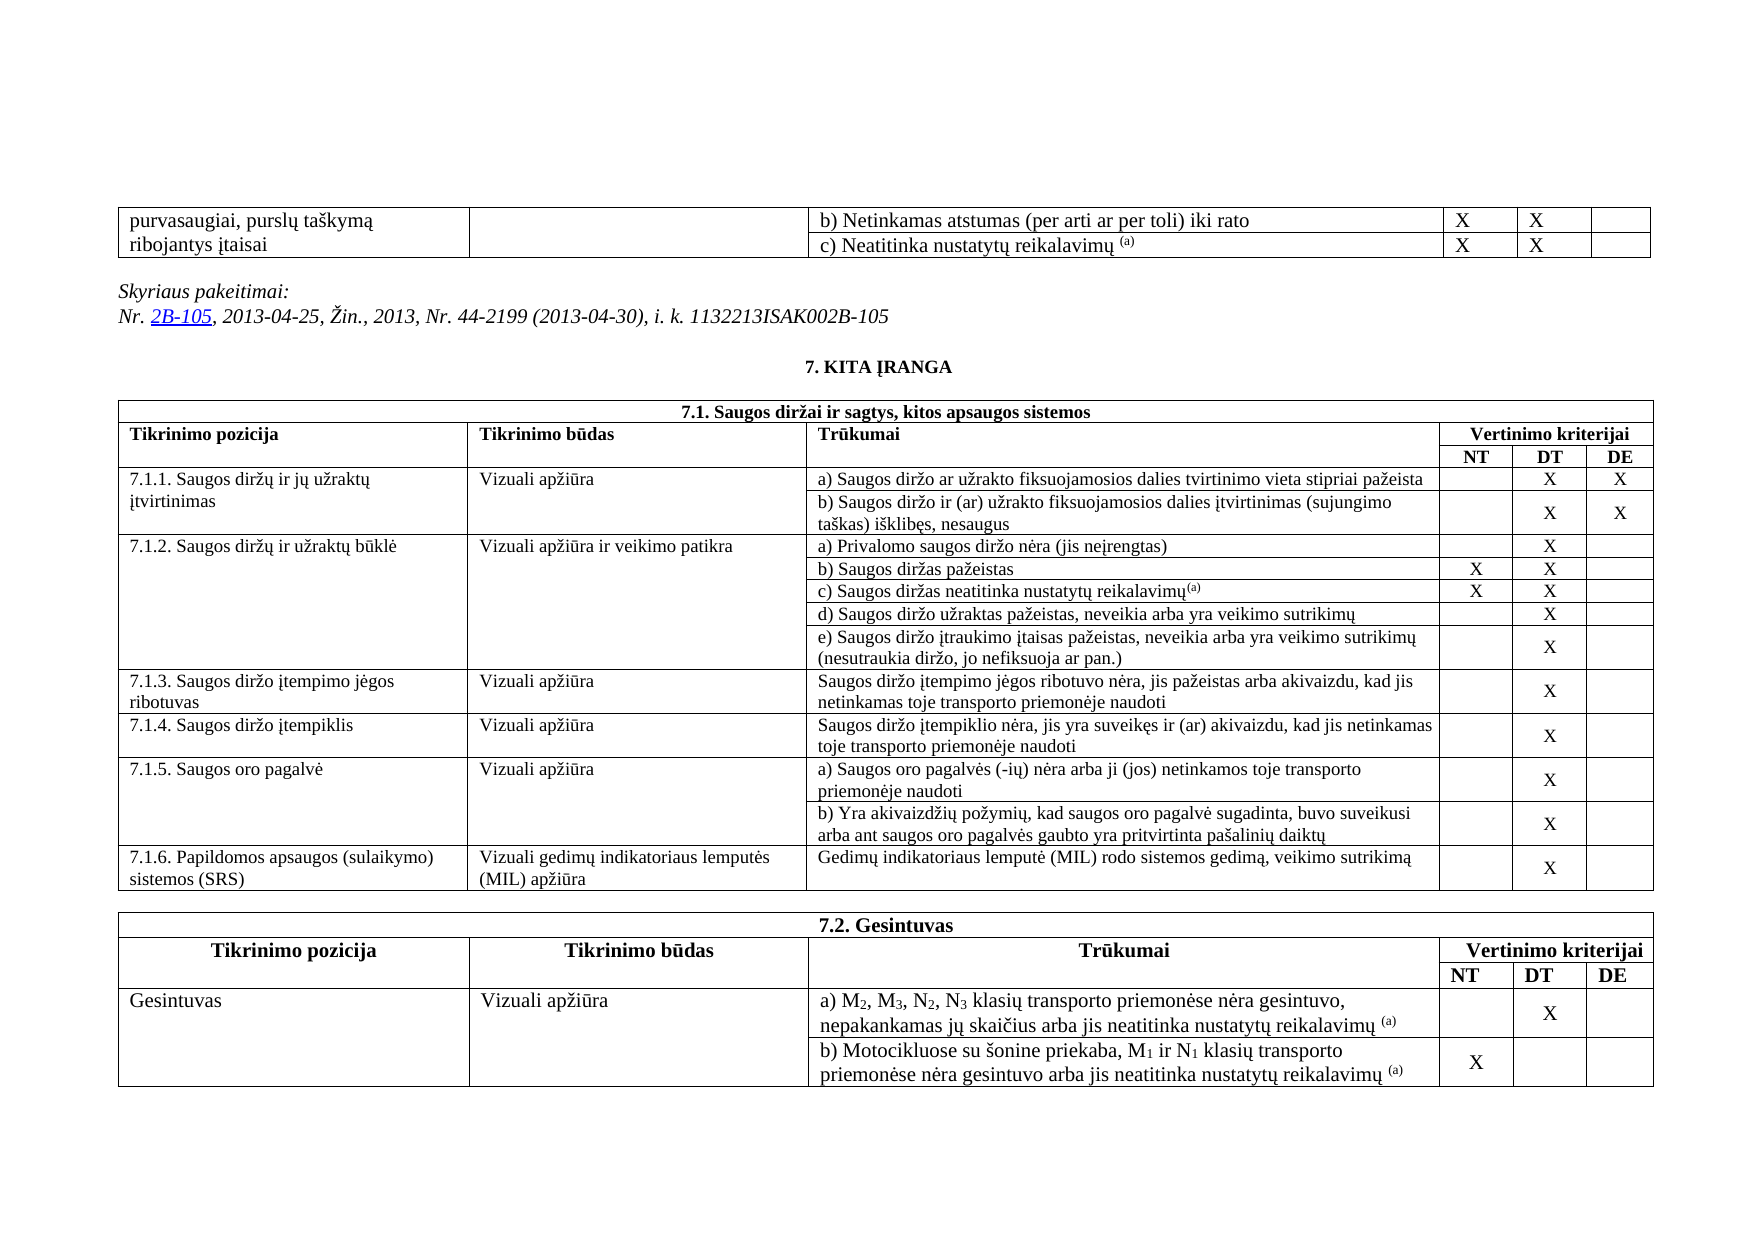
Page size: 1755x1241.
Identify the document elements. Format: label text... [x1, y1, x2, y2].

table_cell [1440, 603, 1512, 624]
table_cell X [1513, 846, 1586, 889]
table_header 7.1. Saugos diržai ir sagtys, kitos apsaugos sistemos [119, 401, 1653, 422]
table_cell [1587, 580, 1653, 602]
table_cell NT [1440, 963, 1513, 987]
table_cell [1592, 208, 1650, 232]
table_cell a) Saugos diržo ar užrakto fiksuojamosios dalies tvirtinimo vieta stipriai pažeista [807, 468, 1439, 490]
table_cell Trūkumai [807, 423, 1439, 467]
table_cell X [1513, 491, 1586, 534]
table_cell c) Neatitinka nustatytų reikalavimų (a) [809, 233, 1443, 257]
table_cell b) Saugos diržo ir (ar) užrakto fiksuojamosios dalies įtvirtinimas (sujungimo taškas) išklibęs, nesaugus [807, 491, 1439, 534]
table_cell [1587, 846, 1653, 889]
text Skyriaus pakeitimai: [118, 279, 1636, 303]
table_cell [1587, 802, 1653, 845]
table_cell 7.1.6. Papildomos apsaugos (sulaikymo) sistemos (SRS) [119, 846, 467, 889]
table_cell [1440, 535, 1512, 557]
table_cell X [1513, 558, 1586, 579]
table_cell Vizuali apžiūra ir veikimo patikra [468, 535, 806, 669]
table_cell X [1513, 535, 1586, 557]
table_cell X [1513, 603, 1586, 624]
table_cell X [1587, 468, 1653, 490]
table_cell Gedimų indikatoriaus lemputė (MIL) rodo sistemos gedimą, veikimo sutrikimą [807, 846, 1439, 889]
table_cell [1587, 1038, 1653, 1086]
table_cell [1440, 626, 1512, 669]
table_cell [1587, 626, 1653, 669]
table_cell [1440, 714, 1512, 757]
table_cell X [1440, 580, 1512, 602]
table_cell 7.1.3. Saugos diržo įtempimo jėgos ribotuvas [119, 670, 467, 713]
table_cell Vizuali apžiūra [468, 670, 806, 713]
table_cell 7.1.2. Saugos diržų ir užraktų būklė [119, 535, 467, 669]
table_cell Tikrinimo būdas [468, 423, 806, 467]
table_cell X [1513, 468, 1586, 490]
table_cell [1587, 758, 1653, 801]
table_cell [1587, 558, 1653, 579]
table_cell 7.1.4. Saugos diržo įtempiklis [119, 714, 467, 757]
table_cell [1440, 491, 1512, 534]
table_cell 7.1.1. Saugos diržų ir jų užraktų įtvirtinimas [119, 468, 467, 534]
table_cell X [1440, 558, 1512, 579]
table_cell Tikrinimo būdas [470, 938, 808, 987]
table_cell [470, 208, 808, 257]
table_cell e) Saugos diržo įtraukimo įtaisas pažeistas, neveikia arba yra veikimo sutrikimų (nesutraukia diržo, jo nefiksuoja ar pan.) [807, 626, 1439, 669]
table_cell Vizuali apžiūra [468, 758, 806, 845]
table_cell DT [1514, 963, 1586, 987]
table_cell 7.1.5. Saugos oro pagalvė [119, 758, 467, 845]
table_cell X [1444, 208, 1517, 232]
table_cell [1587, 670, 1653, 713]
table_cell [1587, 714, 1653, 757]
table_cell [1440, 758, 1512, 801]
table_cell Trūkumai [809, 938, 1439, 987]
table_cell [1440, 468, 1512, 490]
table_cell Vertinimo kriterijai [1440, 938, 1653, 962]
table_cell a) Privalomo saugos diržo nėra (jis neįrengtas) [807, 535, 1439, 557]
table_cell Tikrinimo pozicija [119, 938, 469, 987]
table_cell [1440, 670, 1512, 713]
table_cell d) Saugos diržo užraktas pažeistas, neveikia arba yra veikimo sutrikimų [807, 603, 1439, 624]
table_cell X [1513, 802, 1586, 845]
table_cell X [1514, 989, 1586, 1037]
table_cell Tikrinimo pozicija [119, 423, 467, 467]
table_cell [1440, 802, 1512, 845]
table_header 7.2. Gesintuvas [119, 913, 1653, 937]
table_cell DE [1587, 963, 1653, 987]
table_cell Vizuali gedimų indikatoriaus lemputės (MIL) apžiūra [468, 846, 806, 889]
table_cell [1440, 846, 1512, 889]
table_cell X [1518, 208, 1591, 232]
table_cell X [1513, 714, 1586, 757]
table_cell Saugos diržo įtempimo jėgos ribotuvo nėra, jis pažeistas arba akivaizdu, kad jis netinkamas toje transporto priemonėje naudoti [807, 670, 1439, 713]
table_cell X [1513, 580, 1586, 602]
table_cell [1587, 535, 1653, 557]
table_cell purvasaugiai, purslų taškymą ribojantys įtaisai [119, 208, 469, 257]
table_cell [1514, 1038, 1586, 1086]
table_cell X [1513, 758, 1586, 801]
table_cell a) Saugos oro pagalvės (-ių) nėra arba ji (jos) netinkamos toje transporto priemonėje naudoti [807, 758, 1439, 801]
table_cell a) M2, M3, N2, N3 klasių transporto priemonėse nėra gesintuvo, nepakankamas jų skaičius arba jis neatitinka nustatytų reikalavimų (a) [809, 989, 1439, 1037]
table_cell DE [1587, 446, 1653, 467]
table_cell Gesintuvas [119, 989, 469, 1086]
table_cell [1440, 989, 1513, 1037]
table_cell b) Saugos diržas pažeistas [807, 558, 1439, 579]
table_cell [1592, 233, 1650, 257]
text 7. KITA ĮRANGA [118, 356, 1639, 378]
table_cell [1587, 989, 1653, 1037]
table_cell b) Yra akivaizdžių požymių, kad saugos oro pagalvė sugadinta, buvo suveikusi arba ant saugos oro pagalvės gaubto yra pritvirtinta pašalinių daiktų [807, 802, 1439, 845]
table_cell Vizuali apžiūra [470, 989, 808, 1086]
table_cell X [1444, 233, 1517, 257]
table_cell c) Saugos diržas neatitinka nustatytų reikalavimų(a) [807, 580, 1439, 602]
table_cell Saugos diržo įtempiklio nėra, jis yra suveikęs ir (ar) akivaizdu, kad jis netinkamas toje transporto priemonėje naudoti [807, 714, 1439, 757]
table_cell Vizuali apžiūra [468, 468, 806, 534]
table_cell X [1513, 626, 1586, 669]
table_cell Vizuali apžiūra [468, 714, 806, 757]
text Nr. 2B-105, 2013-04-25, Žin., 2013, Nr. 44-2199 (2013-04-30), i. k. 1132213ISAK002B-105 [118, 303, 1636, 328]
table_cell DT [1513, 446, 1586, 467]
table_cell NT [1440, 446, 1512, 467]
table_cell X [1587, 491, 1653, 534]
table_cell X [1513, 670, 1586, 713]
table_cell X [1518, 233, 1591, 257]
table_cell [1587, 603, 1653, 624]
table_cell b) Motocikluose su šonine priekaba, M1 ir N1 klasių transporto priemonėse nėra gesintuvo arba jis neatitinka nustatytų reikalavimų (a) [809, 1038, 1439, 1086]
table_cell b) Netinkamas atstumas (per arti ar per toli) iki rato [809, 208, 1443, 232]
table_cell Vertinimo kriterijai [1440, 423, 1653, 445]
table_cell X [1440, 1038, 1513, 1086]
